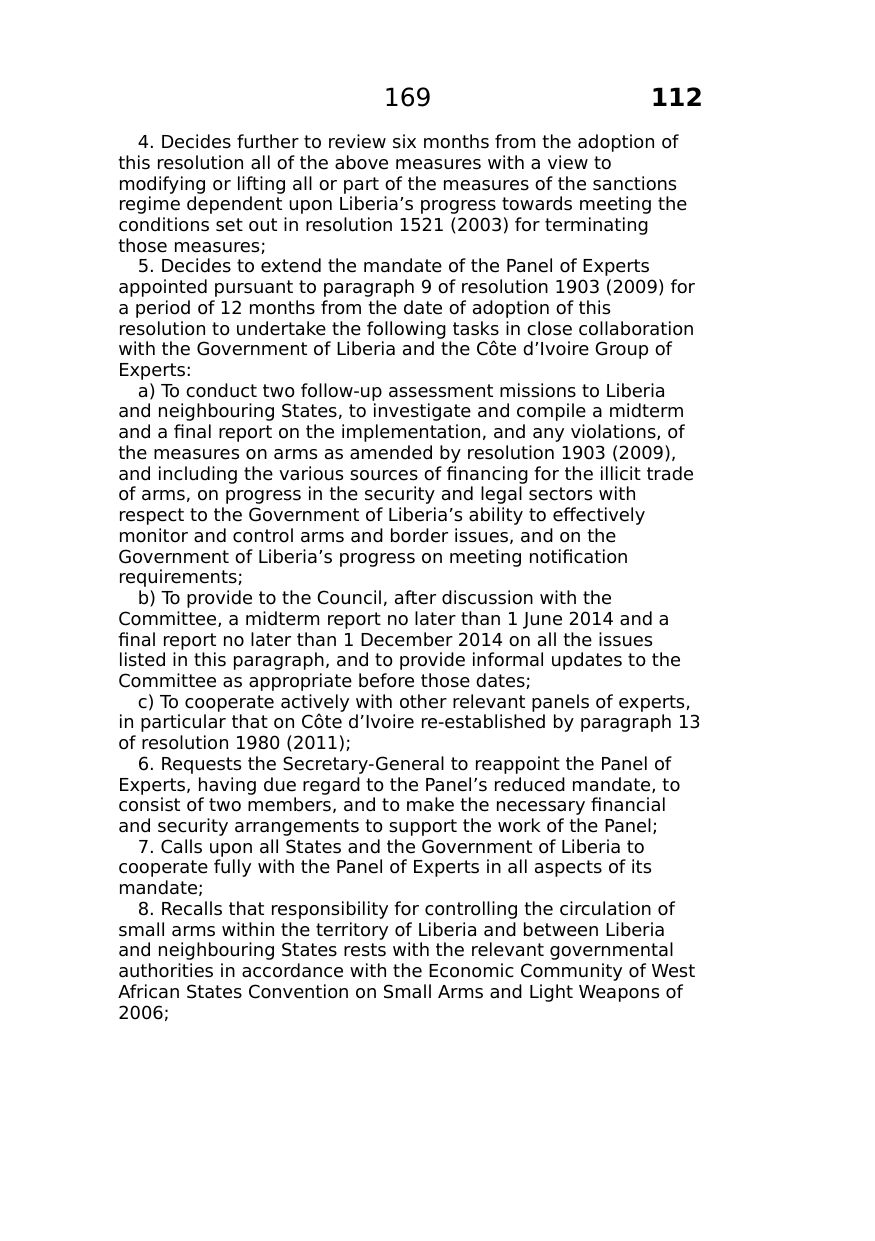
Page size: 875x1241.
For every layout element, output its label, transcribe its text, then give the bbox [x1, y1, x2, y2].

text 7. Calls upon all States and the Government of Liberia to cooperate fully with the Panel of Experts in all aspects of its mandate; [118, 837, 703, 899]
text 5. Decides to extend the mandate of the Panel of Experts appointed pursuant to paragraph 9 of resolution 1903 (2009) for a period of 12 months from the date of adoption of this resolution to undertake the following tasks in close collaboration with the Government of Liberia and the Côte d’Ivoire Group of Experts: [118, 256, 703, 381]
text a) To conduct two follow-up assessment missions to Liberia and neighbouring States, to investigate and compile a midterm and a final report on the implementation, and any violations, of the measures on arms as amended by resolution 1903 (2009), and including the various sources of financing for the illicit trade of arms, on progress in the security and legal sectors with respect to the Government of Liberia’s ability to effectively monitor and control arms and border issues, and on the Government of Liberia’s progress on meeting notification requirements; [118, 381, 703, 588]
text c) To cooperate actively with other relevant panels of experts, in particular that on Côte d’Ivoire re-established by paragraph 13 of resolution 1980 (2011); [118, 692, 703, 754]
text 8. Recalls that responsibility for controlling the circulation of small arms within the territory of Liberia and between Liberia and neighbouring States rests with the relevant governmental authorities in accordance with the Economic Community of West African States Convention on Small Arms and Light Weapons of 2006; [118, 899, 703, 1023]
text 4. Decides further to review six months from the adoption of this resolution all of the above measures with a view to modifying or lifting all or part of the measures of the sanctions regime dependent upon Liberia’s progress towards meeting the conditions set out in resolution 1521 (2003) for terminating those measures; [118, 132, 703, 256]
text 6. Requests the Secretary-General to reappoint the Panel of Experts, having due regard to the Panel’s reduced mandate, to consist of two members, and to make the necessary financial and security arrangements to support the work of the Panel; [118, 754, 703, 837]
text b) To provide to the Council, after discussion with the Committee, a midterm report no later than 1 June 2014 and a final report no later than 1 December 2014 on all the issues listed in this paragraph, and to provide informal updates to the Committee as appropriate before those dates; [118, 588, 703, 692]
